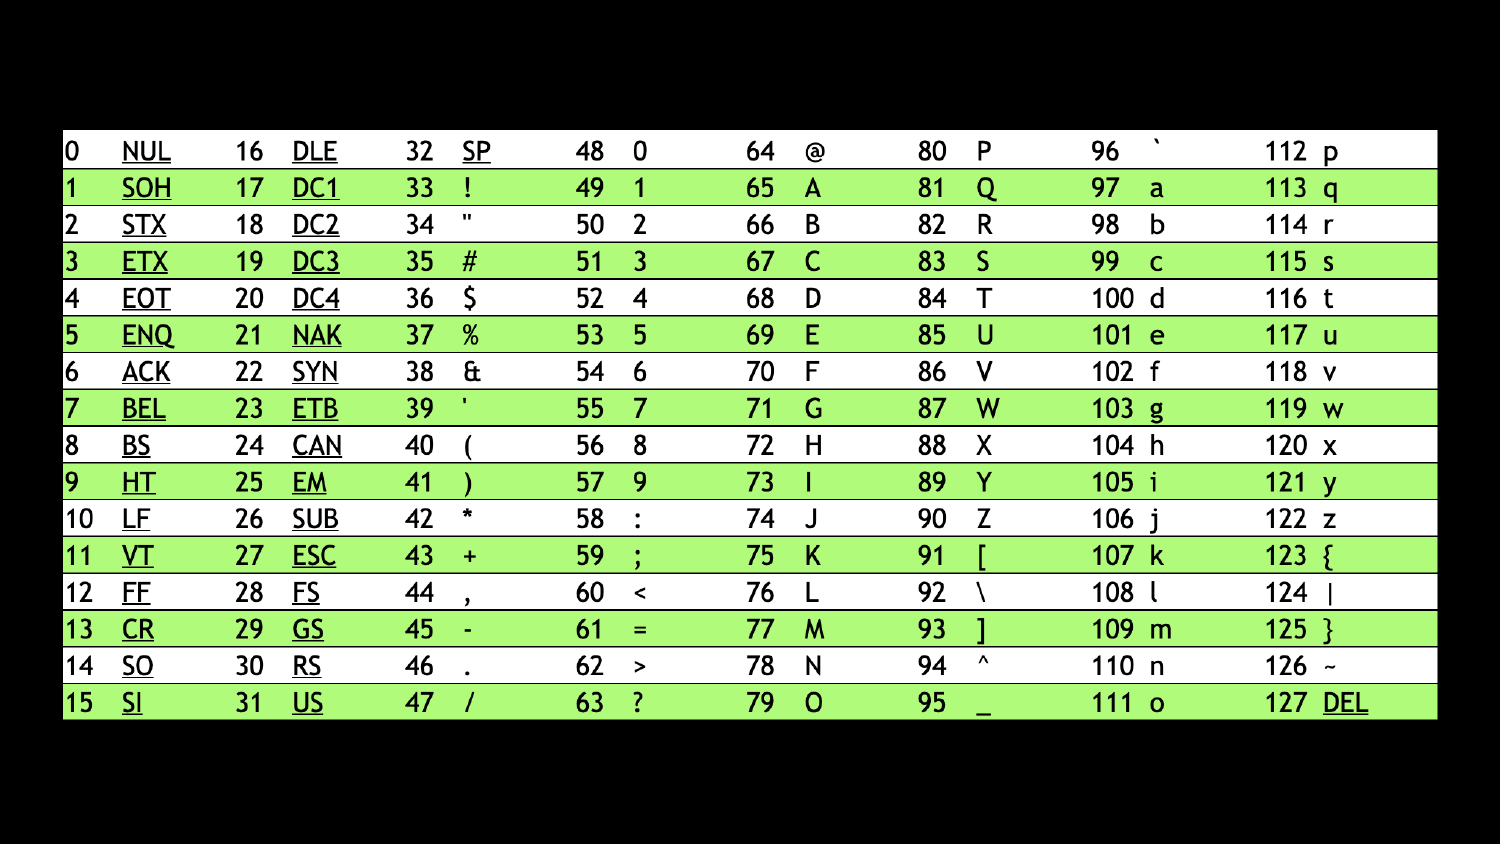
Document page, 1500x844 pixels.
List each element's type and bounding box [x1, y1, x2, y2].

picture [57, 119, 1443, 725]
